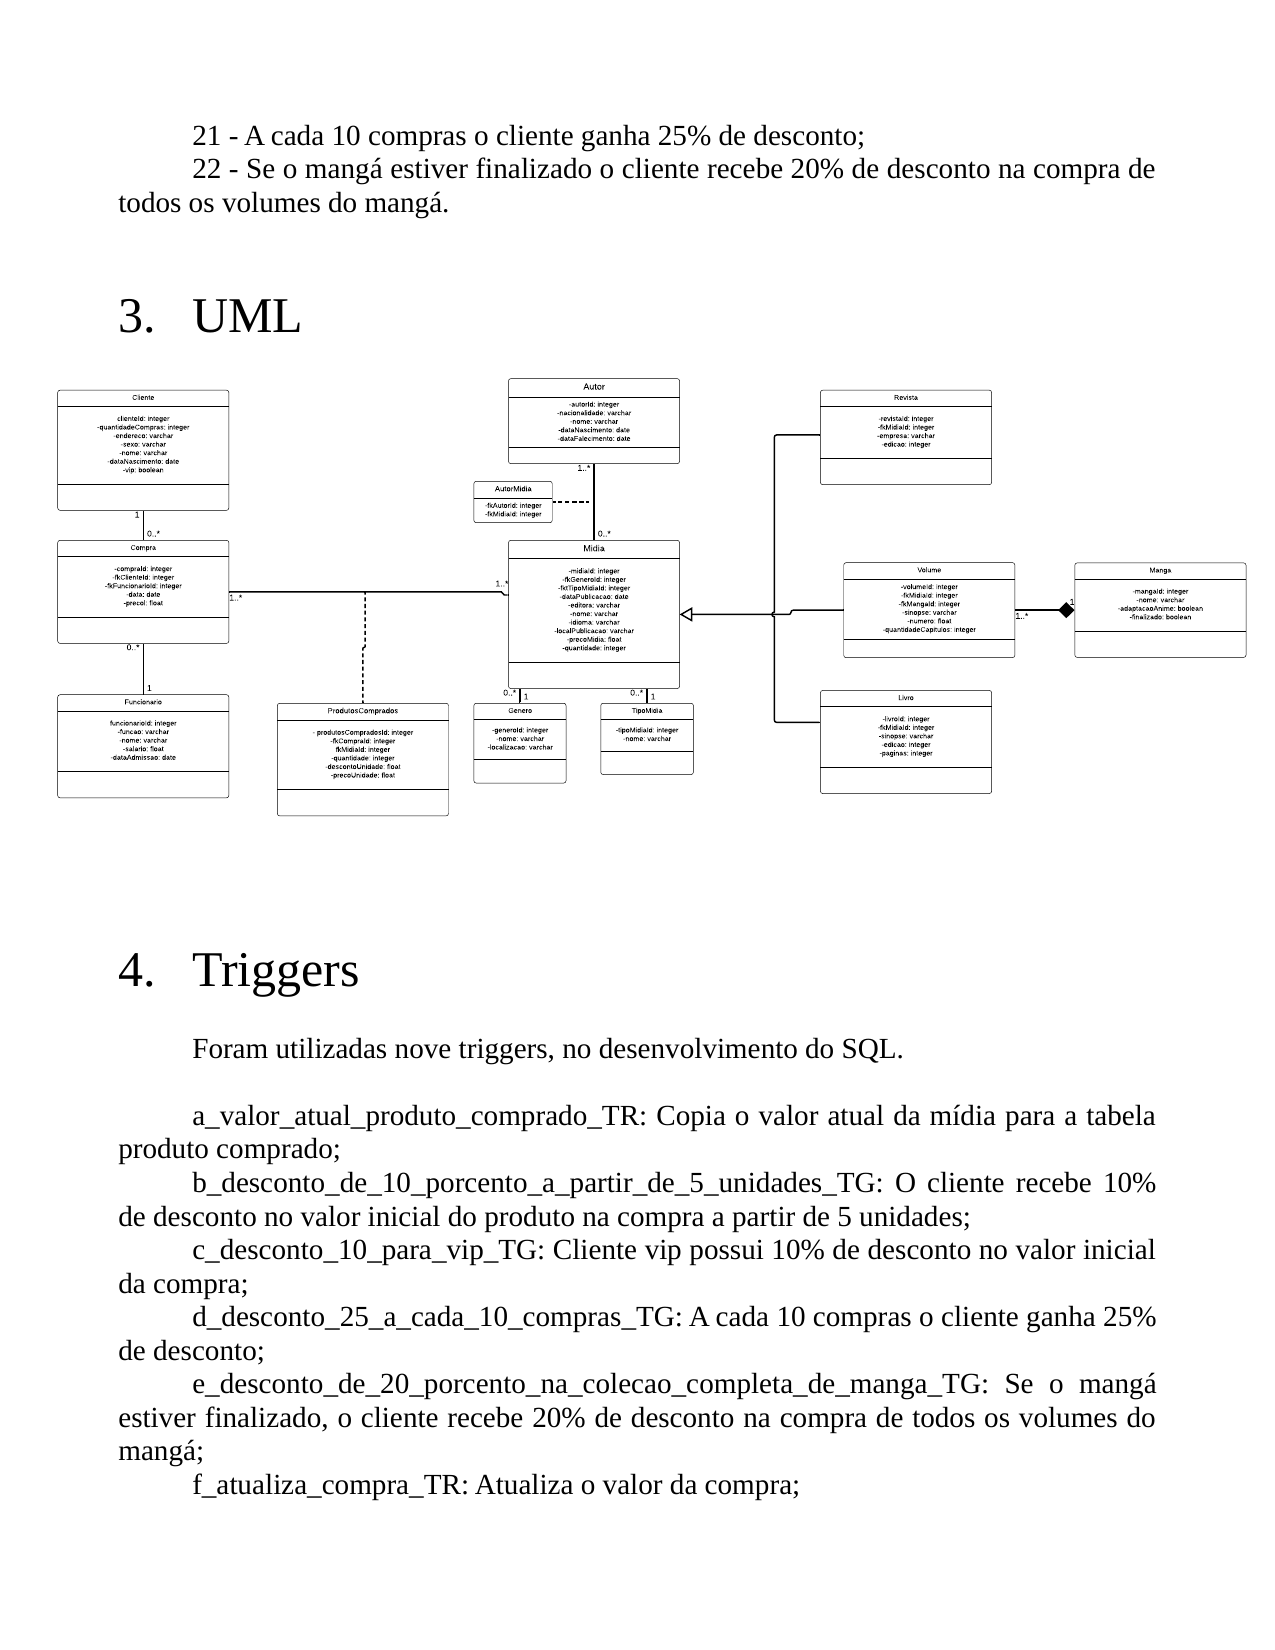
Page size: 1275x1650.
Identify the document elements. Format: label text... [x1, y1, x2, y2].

text f_atualiza_compra_TR: Atualiza o valor da compra; [118, 1467, 1157, 1501]
text a_valor_atual_produto_comprado_TR: Copia o valor atual da mídia para a tabela produto comprado; [118, 1098, 1157, 1165]
text 22 - Se o mangá estiver finalizado o cliente recebe 20% de desconto na compra de todos os volumes do mangá. [118, 152, 1157, 219]
text e_desconto_de_20_porcento_na_colecao_completa_de_manga_TG: Se o mangá estiver finalizado, o cliente recebe 20% de desconto na compra de todos os volumes do mangá; [118, 1366, 1157, 1467]
text c_desconto_10_para_vip_TG: Cliente vip possui 10% de desconto no valor inicial da compra; [118, 1232, 1157, 1299]
text d_desconto_25_a_cada_10_compras_TG: A cada 10 compras o cliente ganha 25% de desconto; [118, 1299, 1157, 1366]
text b_desconto_de_10_porcento_a_partir_de_5_unidades_TG: O cliente recebe 10% de desconto no valor inicial do produto na compra a partir de 5 unidades; [118, 1165, 1157, 1232]
text 21 - A cada 10 compras o cliente ganha 25% de desconto; [118, 118, 1157, 152]
text 3. UML [118, 286, 1157, 343]
text Foram utilizadas nove triggers, no desenvolvimento do SQL. [118, 1031, 1157, 1064]
text 4. Triggers [118, 940, 1157, 997]
